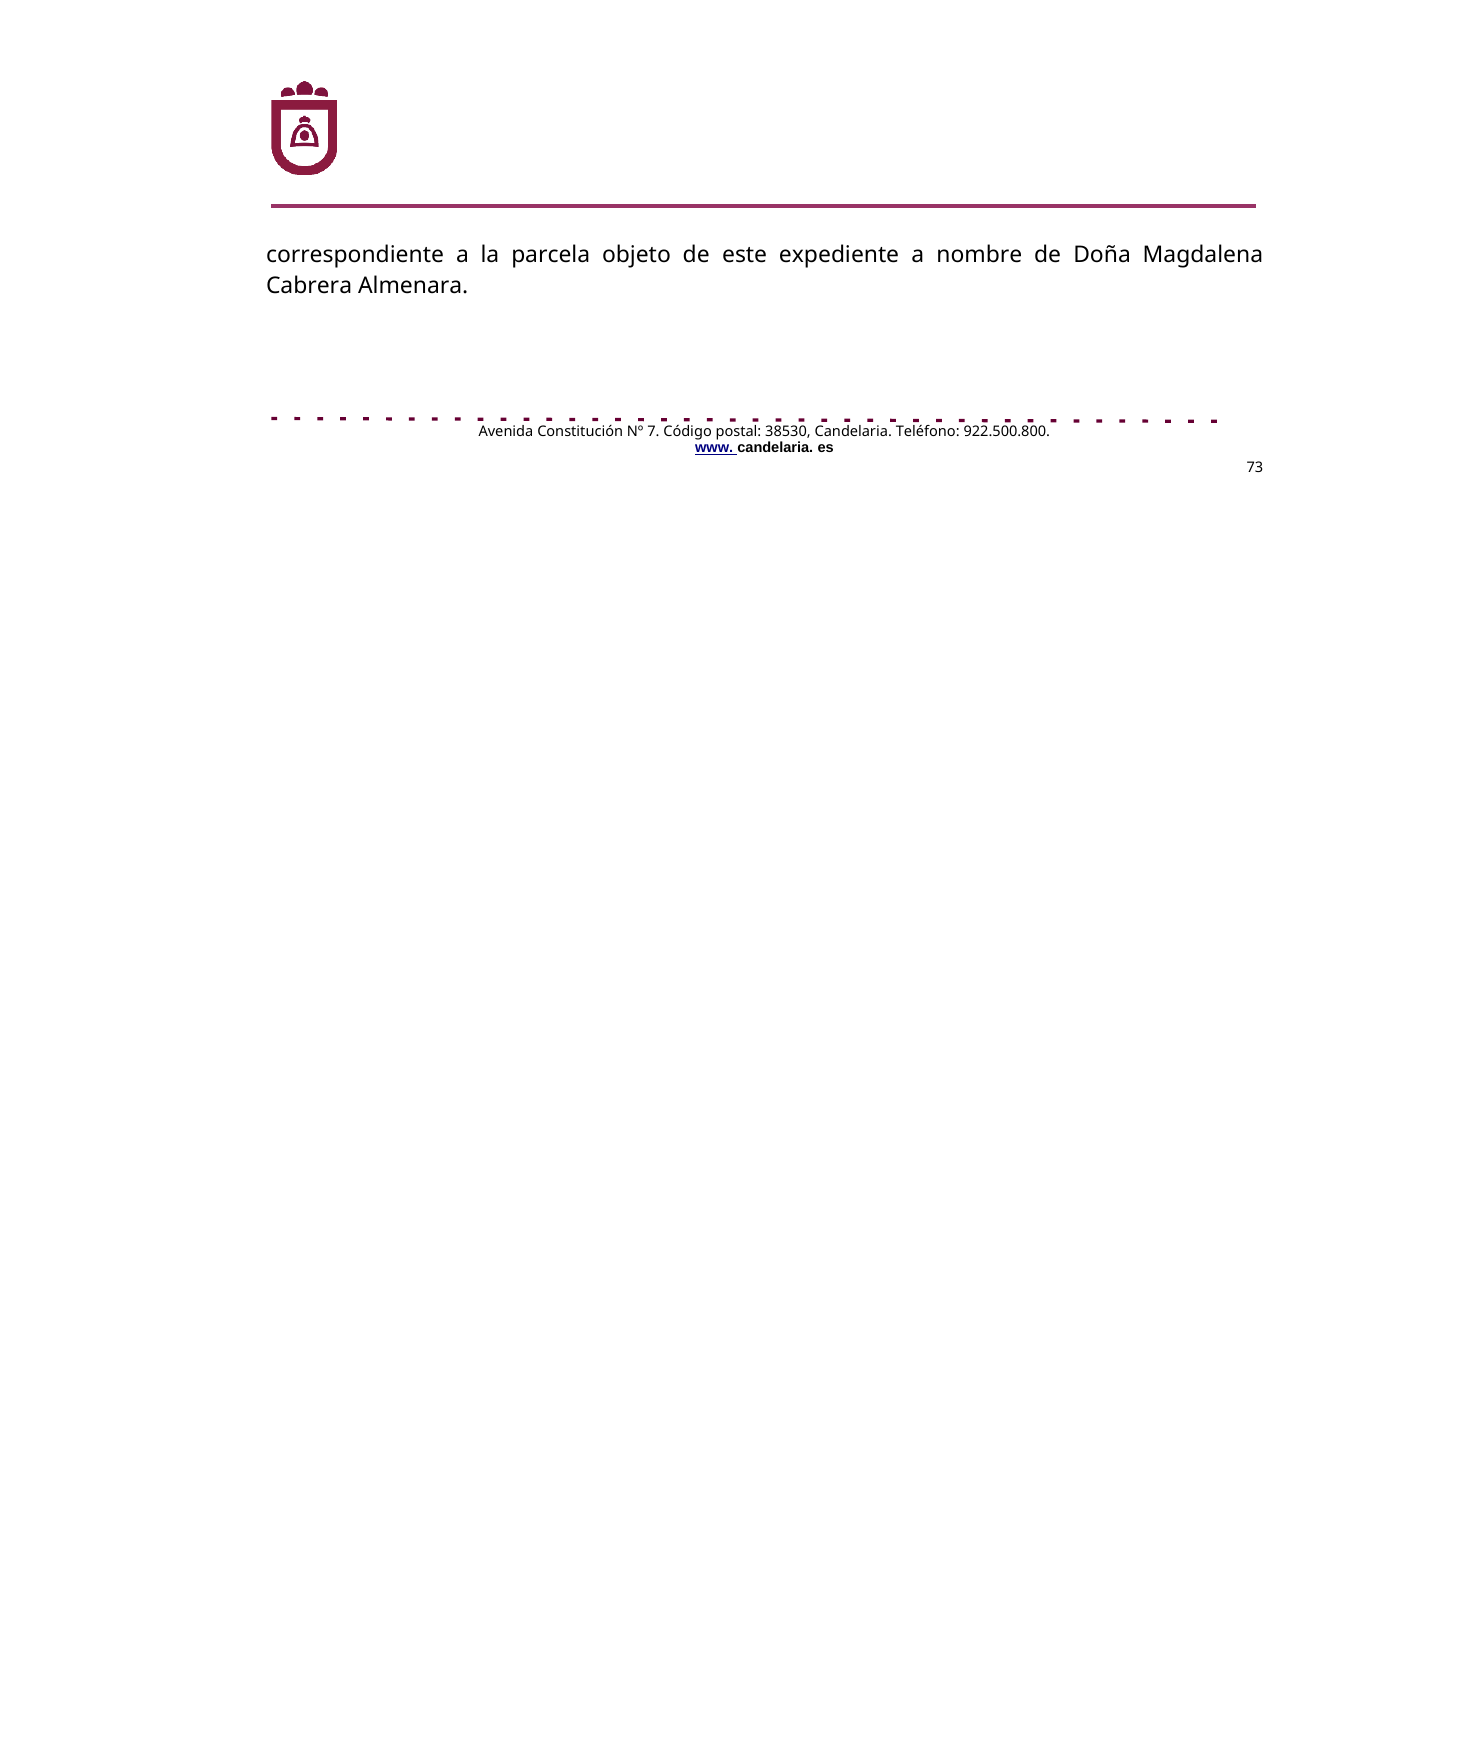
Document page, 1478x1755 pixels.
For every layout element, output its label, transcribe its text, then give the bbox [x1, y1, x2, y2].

text correspondiente a la parcela objeto de este expediente a nombre de Doña Magdalena Cabrera Almenara. [266, 238, 1263, 300]
text 73 [210, 457, 1263, 477]
text Avenida Constitución Nº 7. Código postal: 38530, Candelaria. Teléfono: 922.500.800. [408, 422, 1120, 439]
text www. candelaria. es [409, 439, 1120, 456]
